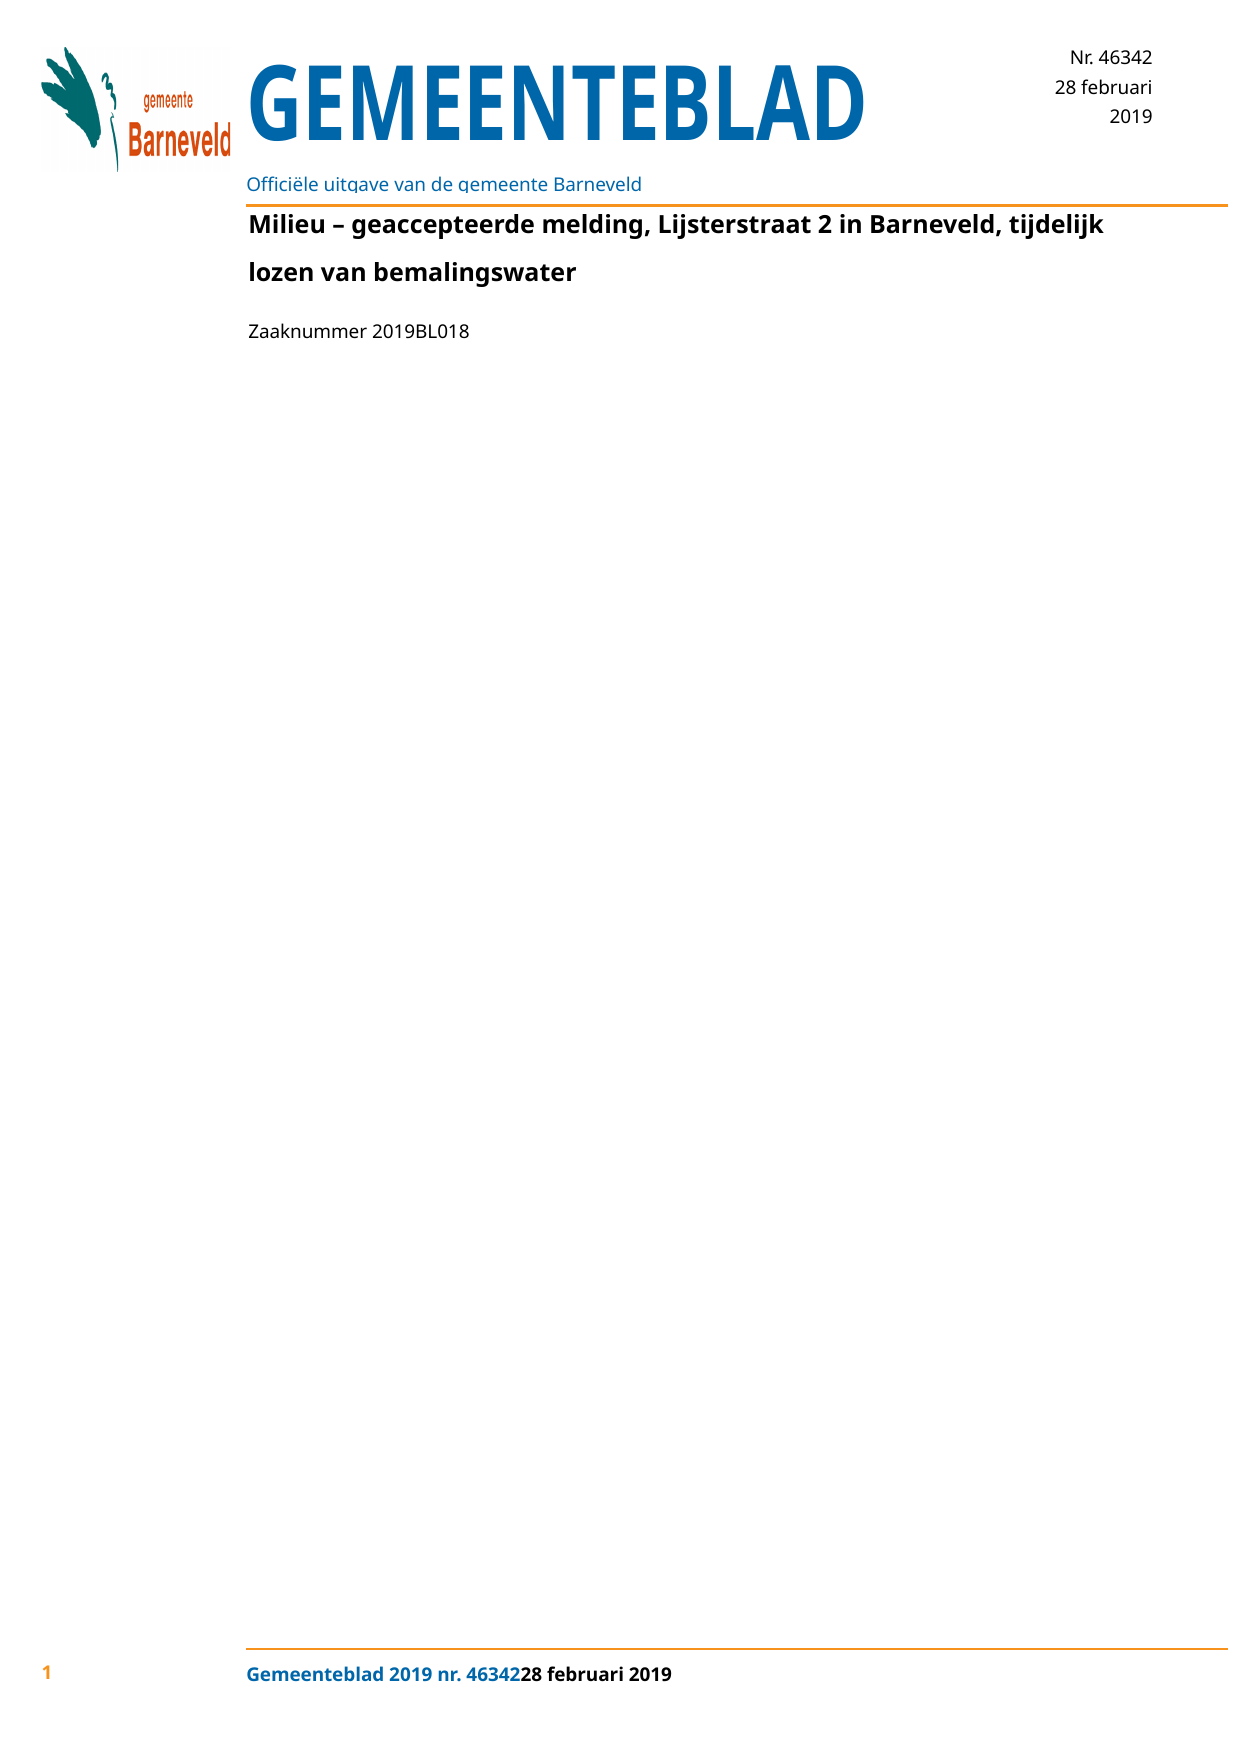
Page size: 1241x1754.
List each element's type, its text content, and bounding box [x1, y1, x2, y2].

text Milieu – geaccepteerde melding, Lijsterstraat 2 in Barneveld, tijdelijk lozen van bemalingswater [248, 207, 1152, 288]
picture [41, 47, 231, 172]
text Zaaknummer 2019BL018 [248, 318, 1152, 344]
